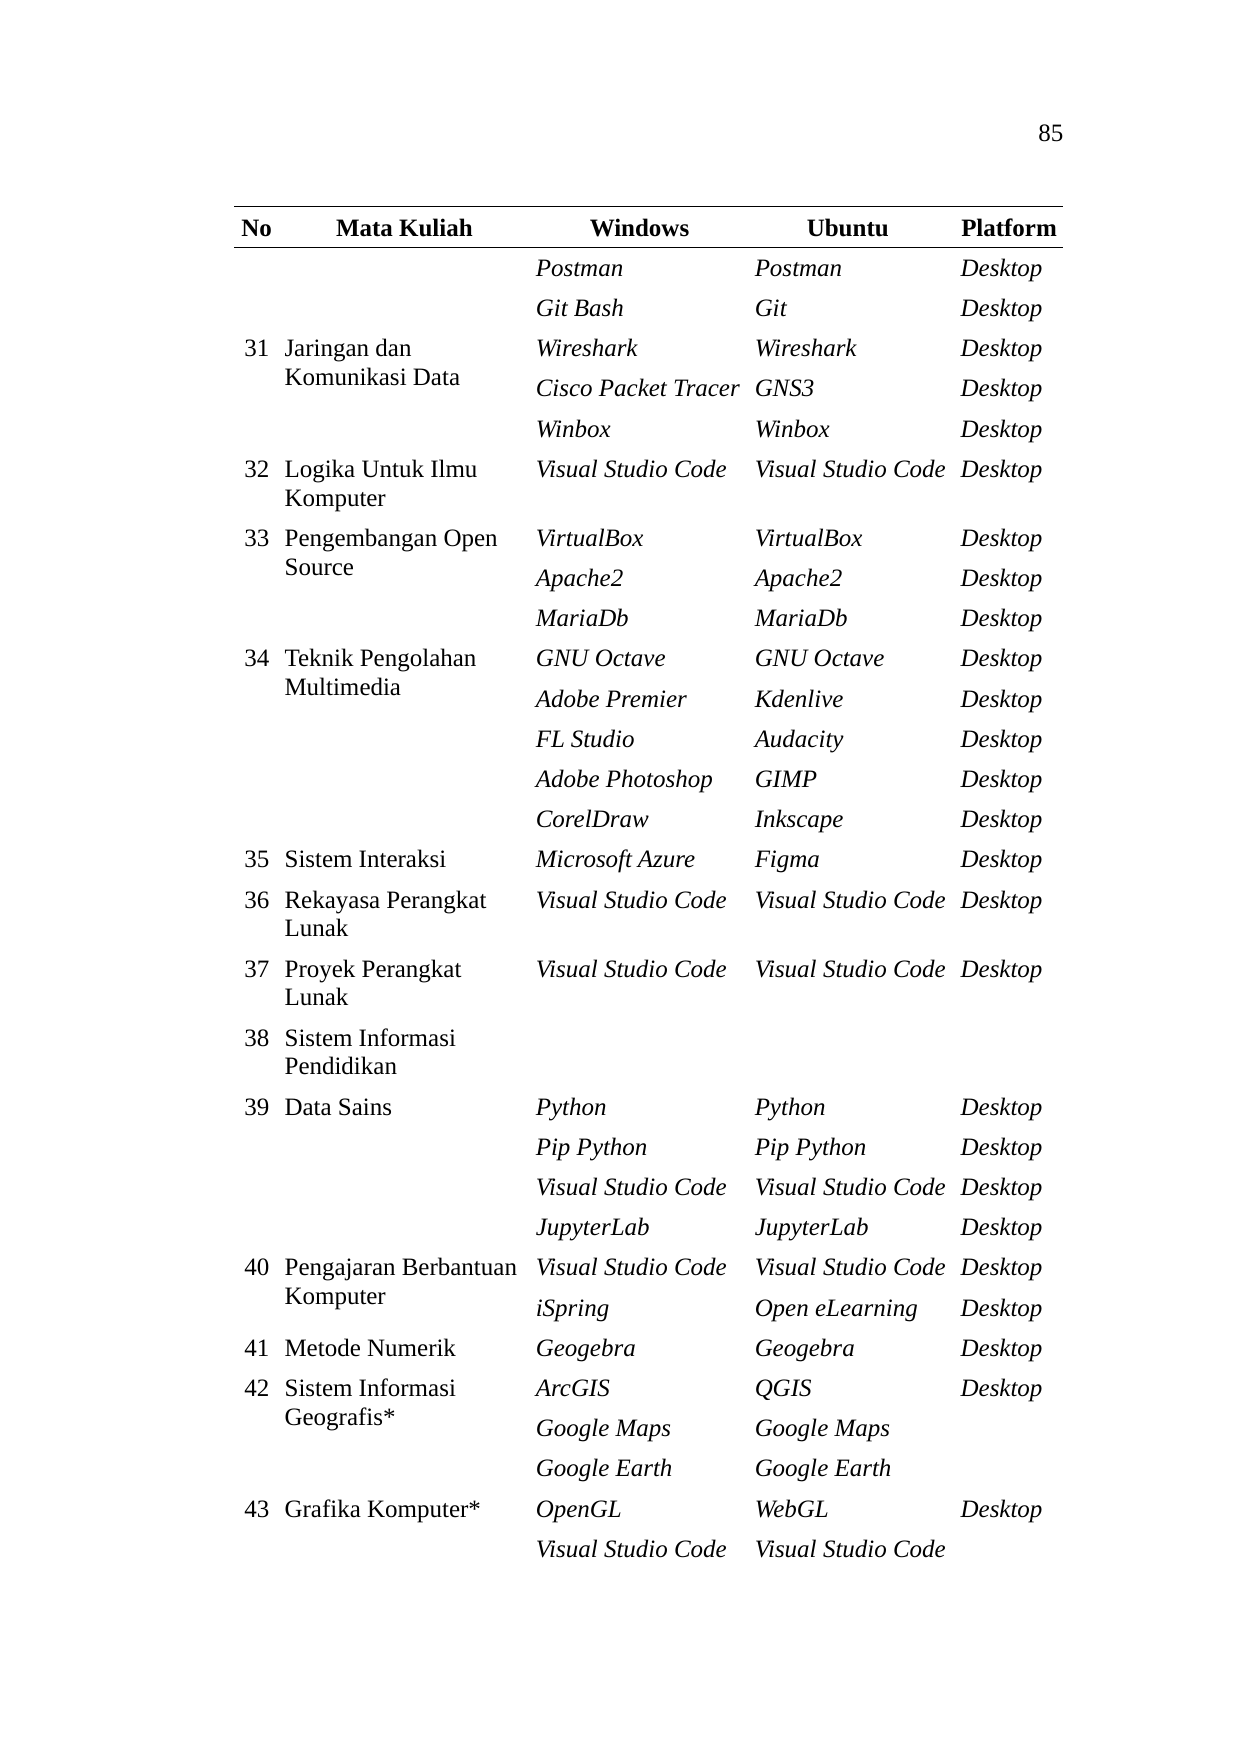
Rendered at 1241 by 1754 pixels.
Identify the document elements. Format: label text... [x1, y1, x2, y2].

table_header Mata Kuliah [279, 207, 530, 247]
table_cell Visual Studio Code [749, 1528, 954, 1568]
table_cell Visual Studio Code [749, 1166, 954, 1207]
table_cell Pip Python [530, 1126, 749, 1166]
table_cell Sistem Informasi Geografis* [279, 1368, 530, 1488]
table_cell [749, 1017, 954, 1086]
table_cell Inkscape [749, 799, 954, 839]
table_cell QGIS [749, 1368, 954, 1408]
table_cell GIMP [749, 759, 954, 799]
table_cell Visual Studio Code [749, 1247, 954, 1287]
table_cell Desktop [955, 328, 1063, 368]
table_cell Visual Studio Code [749, 448, 954, 517]
table_cell Adobe Premier [530, 678, 749, 718]
table_cell 40 [234, 1247, 279, 1327]
table_cell CorelDraw [530, 799, 749, 839]
table_cell Sistem Informasi Pendidikan [279, 1017, 530, 1086]
table_cell Desktop [955, 1126, 1063, 1166]
table_cell Kdenlive [749, 678, 954, 718]
table_cell Git [749, 288, 954, 328]
table_cell Desktop [955, 879, 1063, 948]
table_cell Wireshark [749, 328, 954, 368]
table_header Windows [530, 207, 749, 247]
table_cell 37 [234, 948, 279, 1017]
table_cell Desktop [955, 799, 1063, 839]
table_header Platform [955, 207, 1063, 247]
table_cell iSpring [530, 1287, 749, 1327]
table_cell Geogebra [749, 1327, 954, 1367]
table_cell 35 [234, 839, 279, 879]
table_cell Google Maps [530, 1408, 749, 1448]
table_cell Git Bash [530, 288, 749, 328]
table_cell Desktop [955, 638, 1063, 678]
table_cell Wireshark [530, 328, 749, 368]
table_cell Desktop [955, 1287, 1063, 1327]
table_cell Google Maps [749, 1408, 954, 1448]
table_header Ubuntu [749, 207, 954, 247]
table_cell Proyek Perangkat Lunak [279, 948, 530, 1017]
table_cell FL Studio [530, 718, 749, 758]
table_cell Microsoft Azure [530, 839, 749, 879]
table_cell Desktop [955, 1488, 1063, 1568]
table_cell 39 [234, 1086, 279, 1247]
table_cell [530, 1017, 749, 1086]
table_cell Python [749, 1086, 954, 1126]
table_cell Adobe Photoshop [530, 759, 749, 799]
table_cell Winbox [530, 408, 749, 448]
table_cell [955, 1408, 1063, 1488]
table_cell Desktop [955, 1327, 1063, 1367]
table_cell Pengajaran Berbantuan Komputer [279, 1247, 530, 1327]
table_cell Visual Studio Code [530, 1247, 749, 1287]
table_cell MariaDb [749, 598, 954, 638]
table_cell GNU Octave [530, 638, 749, 678]
table_cell 38 [234, 1017, 279, 1086]
table_cell Sistem Interaksi [279, 839, 530, 879]
table_cell [955, 1017, 1063, 1086]
table_cell Postman [530, 248, 749, 287]
table_cell Desktop [955, 598, 1063, 638]
table_cell Desktop [955, 948, 1063, 1017]
table_cell 32 [234, 448, 279, 517]
table_cell GNU Octave [749, 638, 954, 678]
table_cell Cisco Packet Tracer [530, 368, 749, 408]
table_cell 33 [234, 517, 279, 638]
table_cell 43 [234, 1488, 279, 1568]
table_cell MariaDb [530, 598, 749, 638]
table_cell Rekayasa Perangkat Lunak [279, 879, 530, 948]
table_cell Postman [749, 248, 954, 287]
table_cell Geogebra [530, 1327, 749, 1367]
table_cell OpenGL [530, 1488, 749, 1528]
table_cell Desktop [955, 1368, 1063, 1408]
table_cell 31 [234, 328, 279, 448]
table_cell Apache2 [749, 558, 954, 598]
table_cell Desktop [955, 678, 1063, 718]
table_cell 41 [234, 1327, 279, 1367]
table_header No [234, 207, 279, 247]
table_cell JupyterLab [530, 1207, 749, 1247]
table_cell Desktop [955, 1207, 1063, 1247]
table_cell Pengembangan Open Source [279, 517, 530, 638]
table_cell Visual Studio Code [530, 1166, 749, 1207]
table_cell 42 [234, 1368, 279, 1488]
table_cell Desktop [955, 759, 1063, 799]
table_cell Jaringan dan Komunikasi Data [279, 328, 530, 448]
table_cell Audacity [749, 718, 954, 758]
table_cell Visual Studio Code [530, 448, 749, 517]
table_cell Desktop [955, 839, 1063, 879]
table_cell Logika Untuk Ilmu Komputer [279, 448, 530, 517]
table_cell Desktop [955, 368, 1063, 408]
table_cell VirtualBox [749, 517, 954, 557]
table_cell Figma [749, 839, 954, 879]
table_cell Open eLearning [749, 1287, 954, 1327]
table_cell VirtualBox [530, 517, 749, 557]
table_cell Winbox [749, 408, 954, 448]
table_cell Google Earth [530, 1448, 749, 1488]
table_cell Desktop [955, 558, 1063, 598]
table_cell Desktop [955, 718, 1063, 758]
table_cell 34 [234, 638, 279, 839]
table_cell Visual Studio Code [530, 1528, 749, 1568]
table_cell Metode Numerik [279, 1327, 530, 1367]
table_cell Desktop [955, 1086, 1063, 1126]
table_cell Visual Studio Code [530, 948, 749, 1017]
table_cell JupyterLab [749, 1207, 954, 1247]
table_cell Desktop [955, 248, 1063, 287]
table_cell Desktop [955, 408, 1063, 448]
table_cell Apache2 [530, 558, 749, 598]
table_cell Pip Python [749, 1126, 954, 1166]
table_cell WebGL [749, 1488, 954, 1528]
table_cell Visual Studio Code [749, 879, 954, 948]
table_cell Python [530, 1086, 749, 1126]
table_cell Grafika Komputer* [279, 1488, 530, 1568]
table_cell Teknik Pengolahan Multimedia [279, 638, 530, 839]
table_cell Desktop [955, 1247, 1063, 1287]
table_cell Visual Studio Code [530, 879, 749, 948]
table_cell 36 [234, 879, 279, 948]
table_cell ArcGIS [530, 1368, 749, 1408]
table_cell Data Sains [279, 1086, 530, 1247]
table_cell Desktop [955, 517, 1063, 557]
table_cell Desktop [955, 448, 1063, 517]
table_cell Visual Studio Code [749, 948, 954, 1017]
table_cell Google Earth [749, 1448, 954, 1488]
table_cell GNS3 [749, 368, 954, 408]
table_cell Desktop [955, 1166, 1063, 1207]
table_cell Desktop [955, 288, 1063, 328]
